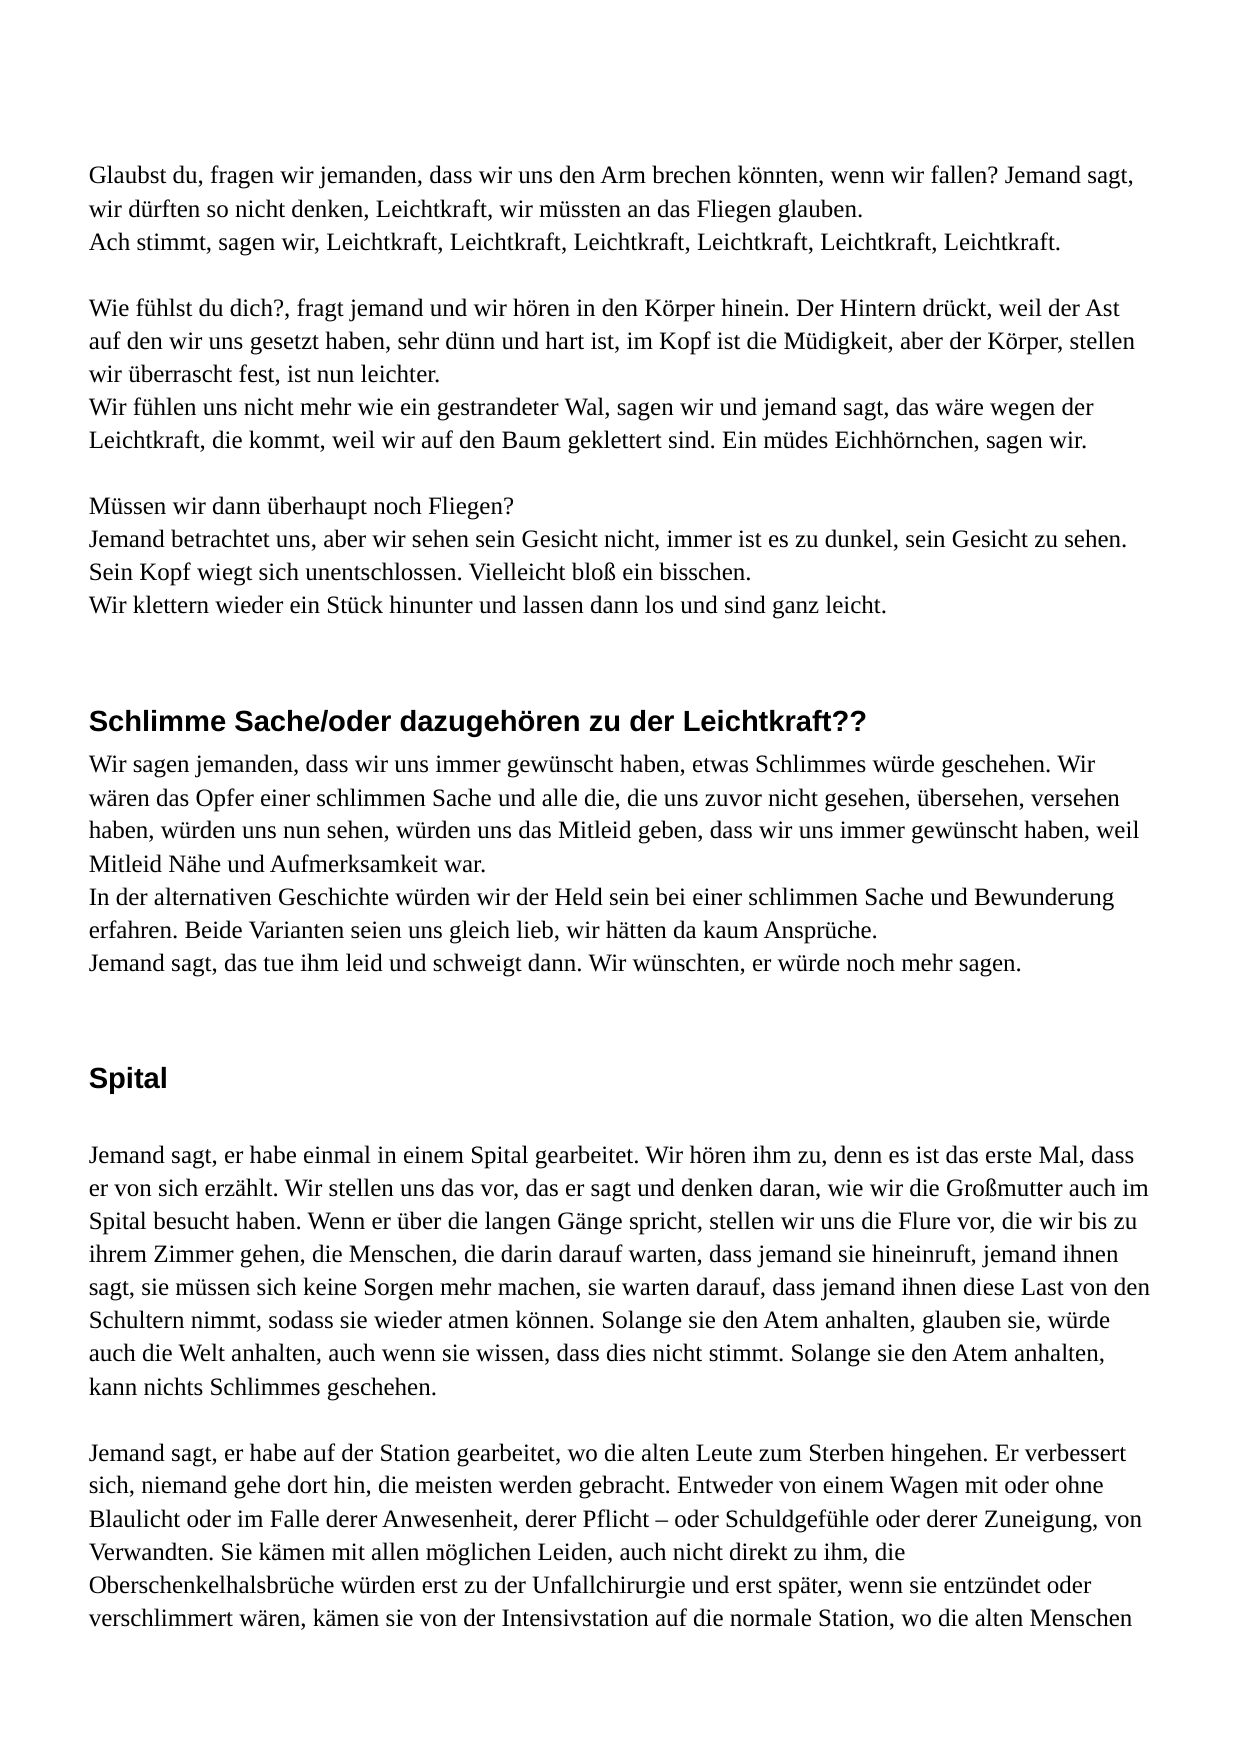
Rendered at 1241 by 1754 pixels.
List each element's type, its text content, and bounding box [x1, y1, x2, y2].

text Jemand sagt, er habe einmal in einem Spital gearbeitet. Wir hören ihm zu, denn es ist das erste Mal, dass er von sich erzählt. Wir stellen uns das vor, das er sagt und denken daran, wie wir die Großmutter auch im Spital besucht haben. Wenn er über die langen Gänge spricht, stellen wir uns die Flure vor, die wir bis zu ihrem Zimmer gehen, die Menschen, die darin darauf warten, dass jemand sie hineinruft, jemand ihnen sagt, sie müssen sich keine Sorgen mehr machen, sie warten darauf, dass jemand ihnen diese Last von den Schultern nimmt, sodass sie wieder atmen können. Solange sie den Atem anhalten, glauben sie, würde auch die Welt anhalten, auch wenn sie wissen, dass dies nicht stimmt. Solange sie den Atem anhalten, kann nichts Schlimmes geschehen. [88, 1140, 1151, 1400]
text Jemand sagt, das tue ihm leid und schweigt dann. Wir wünschten, er würde noch mehr sagen. [88, 948, 1151, 976]
text In der alternativen Geschichte würden wir der Held sein bei einer schlimmen Sache und Bewunderung erfahren. Beide Varianten seien uns gleich lieb, wir hätten da kaum Ansprüche. [88, 882, 1151, 943]
text Müssen wir dann überhaupt noch Fliegen? [88, 491, 1151, 519]
text Wir fühlen uns nicht mehr wie ein gestrandeter Wal, sagen wir und jemand sagt, das wäre wegen der Leichtkraft, die kommt, weil wir auf den Baum geklettert sind. Ein müdes Eichhörnchen, sagen wir. [88, 392, 1151, 453]
text Jemand betrachtet uns, aber wir sehen sein Gesicht nicht, immer ist es zu dunkel, sein Gesicht zu sehen. Sein Kopf wiegt sich unentschlossen. Vielleicht bloß ein bisschen. [88, 524, 1151, 586]
text Wir sagen jemanden, dass wir uns immer gewünscht haben, etwas Schlimmes würde geschehen. Wir wären das Opfer einer schlimmen Sache und alle die, die uns zuvor nicht gesehen, übersehen, versehen haben, würden uns nun sehen, würden uns das Mitleid geben, dass wir uns immer gewünscht haben, weil Mitleid Nähe und Aufmerksamkeit war. [88, 749, 1151, 877]
text Wie fühlst du dich?, fragt jemand und wir hören in den Körper hinein. Der Hintern drückt, weil der Ast auf den wir uns gesetzt haben, sehr dünn und hart ist, im Kopf ist die Müdigkeit, aber der Körper, stellen wir überrascht fest, ist nun leichter. [88, 293, 1151, 387]
text Glaubst du, fragen wir jemanden, dass wir uns den Arm brechen könnten, wenn wir fallen? Jemand sagt, wir dürften so nicht denken, Leichtkraft, wir müssten an das Fliegen glauben. Ach stimmt, sagen wir, Leichtkraft, Leichtkraft, Leichtkraft, Leichtkraft, Leichtkraft, Leichtkraft. [88, 161, 1151, 255]
text Jemand sagt, er habe auf der Station gearbeitet, wo die alten Leute zum Sterben hingehen. Er verbessert sich, niemand gehe dort hin, die meisten werden gebracht. Entweder von einem Wagen mit oder ohne Blaulicht oder im Falle derer Anwesenheit, derer Pflicht – oder Schuldgefühle oder derer Zuneigung, von Verwandten. Sie kämen mit allen möglichen Leiden, auch nicht direkt zu ihm, die Oberschenkelhalsbrüche würden erst zu der Unfallchirurgie und erst später, wenn sie entzündet oder verschlimmert wären, kämen sie von der Intensivstation auf die normale Station, wo die alten Menschen [88, 1438, 1151, 1631]
text Wir klettern wieder ein Stück hinunter und lassen dann los und sind ganz leicht. [88, 590, 1151, 619]
subtitle Spital [88, 1061, 1151, 1095]
subtitle Schlimme Sache/oder dazugehören zu der Leichtkraft?? [88, 703, 1151, 737]
